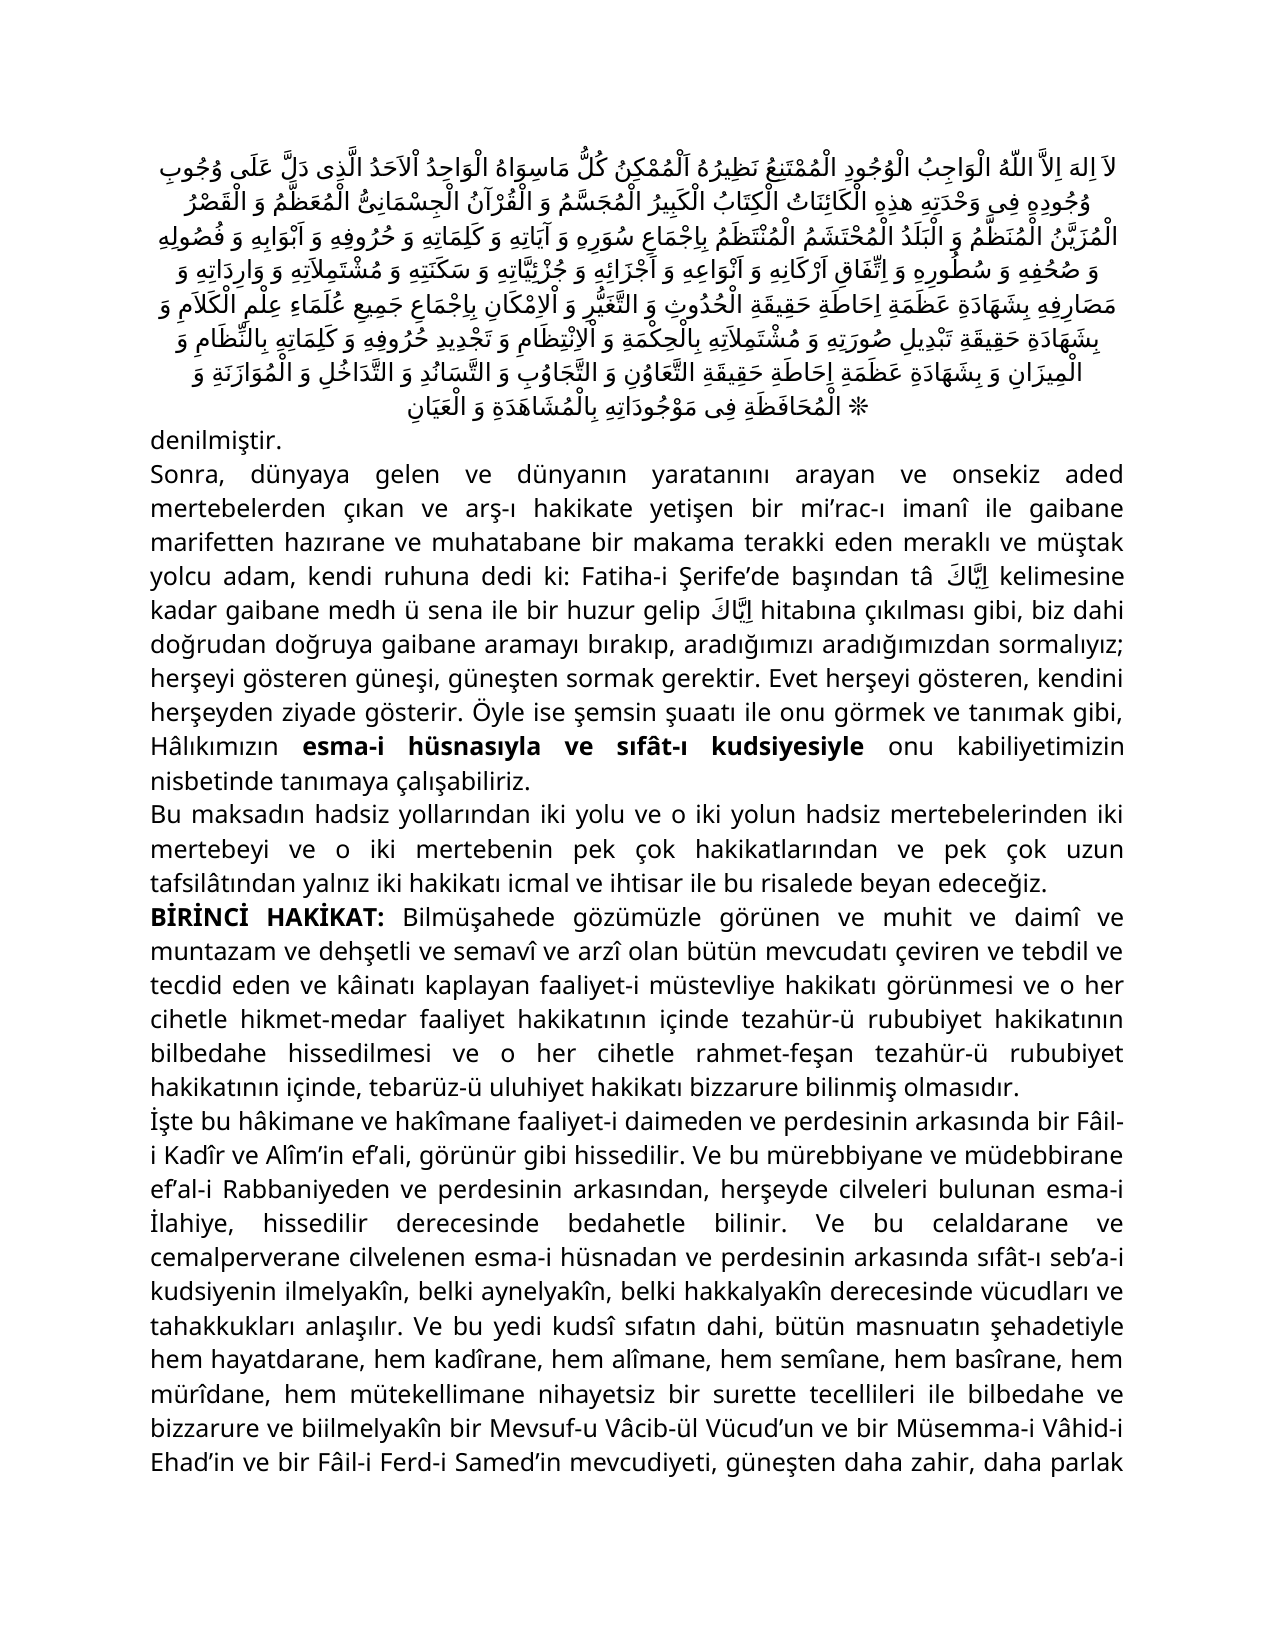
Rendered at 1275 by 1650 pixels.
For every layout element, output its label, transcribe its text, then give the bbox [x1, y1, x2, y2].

text İşte bu hâkimane ve hakîmane faaliyet-i daimeden ve perdesinin arkasında bir Fâil-i Kadîr ve Alîm’in ef’ali, görünür gibi hissedilir. Ve bu mürebbiyane ve müdebbirane ef’al-i Rabbaniyeden ve perdesinin arkasından, herşeyde cilveleri bulunan esma-i İlahiye, hissedilir derecesinde bedahetle bilinir. Ve bu celaldarane ve cemalperverane cilvelenen esma-i hüsnadan ve perdesinin arkasında sıfât-ı seb’a-i kudsiyenin ilmelyakîn, belki aynelyakîn, belki hakkalyakîn derecesinde vücudları ve tahakkukları anlaşılır. Ve bu yedi kudsî sıfatın dahi, bütün masnuatın şehadetiyle hem hayatdarane, hem kadîrane, hem alîmane, hem semîane, hem basîrane, hem mürîdane, hem mütekellimane nihayetsiz bir surette tecellileri ile bilbedahe ve bizzarure ve biilmelyakîn bir Mevsuf-u Vâcib-ül Vücud’un ve bir Müsemma-i Vâhid-i Ehad’in ve bir Fâil-i Ferd-i Samed’in mevcudiyeti, güneşten daha zahir, daha parlak [150, 1104, 1125, 1478]
text denilmiştir. [150, 422, 1125, 457]
text Sonra, dünyaya gelen ve dünyanın yaratanını arayan ve onsekiz aded mertebelerden çıkan ve arş-ı hakikate yetişen bir mi’rac-ı imanî ile gaibane marifetten hazırane ve muhatabane bir makama terakki eden meraklı ve müştak yolcu adam, kendi ruhuna dedi ki: Fatiha-i Şerife’de başından tâ اِيَّاكَ kelimesine kadar gaibane medh ü sena ile bir huzur gelip اِيَّاكَ hitabına çıkılması gibi, biz dahi doğrudan doğruya gaibane aramayı bırakıp, aradığımızı aradığımızdan sormalıyız; herşeyi gösteren güneşi, güneşten sormak gerektir. Evet herşeyi gösteren, kendini herşeyden ziyade gösterir. Öyle ise şemsin şuaatı ile onu görmek ve tanımak gibi, Hâlıkımızın esma-i hüsnasıyla ve sıfât-ı kudsiyesiyle onu kabiliyetimizin nisbetinde tanımaya çalışabiliriz. [150, 457, 1125, 797]
text لاَ اِلهَ اِلاَّ اللّهُ الْوَاجِبُ الْوُجُودِ الْمُمْتَنِعُ نَظِيرُهُ اَلْمُمْكِنُ كُلُّ مَاسِوَاهُ الْوَاحِدُ اْلاَحَدُ الَّذِى دَلَّ عَلَى وُجُوبِ وُجُودِهِ فِى وَحْدَتِهِ هذِهِ الْكَائِنَاتُ الْكِتَابُ الْكَبِيرُ الْمُجَسَّمُ وَ الْقُرْآنُ الْجِسْمَانِىُّ الْمُعَظَّمُ وَ الْقَصْرُ الْمُزَيَّنُ الْمُنَظَّمُ وَ الْبَلَدُ الْمُحْتَشَمُ الْمُنْتَظَمُ بِاِجْمَاعِ سُوَرِهِ وَ آيَاتِهِ وَ كَلِمَاتِهِ وَ حُرُوفِهِ وَ اَبْوَابِهِ وَ فُصُولِهِ وَ صُحُفِهِ وَ سُطُورِهِ وَ اِتِّفَاقِ اَرْكَانِهِ وَ اَنْوَاعِهِ وَ اَجْزَائِهِ وَ جُزْئِيَّاتِهِ وَ سَكَنَتِهِ وَ مُشْتَمِلاَتِهِ وَ وَارِدَاتِهِ وَ مَصَارِفِهِ بِشَهَادَةِ عَظَمَةِ اِحَاطَةِ حَقِيقَةِ الْحُدُوثِ وَ التَّغَيُّرِ وَ اْلاِمْكَانِ بِاِجْمَاعِ جَمِيعِ عُلَمَاءِ عِلْمِ الْكَلاَمِ وَ بِشَهَادَةِ حَقِيقَةِ تَبْدِيلِ صُورَتِهِ وَ مُشْتَمِلاَتِهِ بِالْحِكْمَةِ وَ اْلاِنْتِظَامِ وَ تَجْدِيدِ حُرُوفِهِ وَ كَلِمَاتِهِ بِالنِّظَامِ وَ الْمِيزَانِ وَ بِشَهَادَةِ عَظَمَةِ اِحَاطَةِ حَقِيقَةِ التَّعَاوُنِ وَ التَّجَاوُبِ وَ التَّسَانُدِ وَ التَّدَاخُلِ وَ الْمُوَازَنَةِ وَ الْمُحَافَظَةِ فِى مَوْجُودَاتِهِ بِالْمُشَاهَدَةِ وَ الْعَيَانِ ❊ [150, 150, 1125, 422]
text Bu maksadın hadsiz yollarından iki yolu ve o iki yolun hadsiz mertebelerinden iki mertebeyi ve o iki mertebenin pek çok hakikatlarından ve pek çok uzun tafsilâtından yalnız iki hakikatı icmal ve ihtisar ile bu risalede beyan edeceğiz. [150, 797, 1125, 899]
text BİRİNCİ HAKİKAT: Bilmüşahede gözümüzle görünen ve muhit ve daimî ve muntazam ve dehşetli ve semavî ve arzî olan bütün mevcudatı çeviren ve tebdil ve tecdid eden ve kâinatı kaplayan faaliyet-i müstevliye hakikatı görünmesi ve o her cihetle hikmet-medar faaliyet hakikatının içinde tezahür-ü rububiyet hakikatının bilbedahe hissedilmesi ve o her cihetle rahmet-feşan tezahür-ü rububiyet hakikatının içinde, tebarüz-ü uluhiyet hakikatı bizzarure bilinmiş olmasıdır. [150, 899, 1125, 1104]
